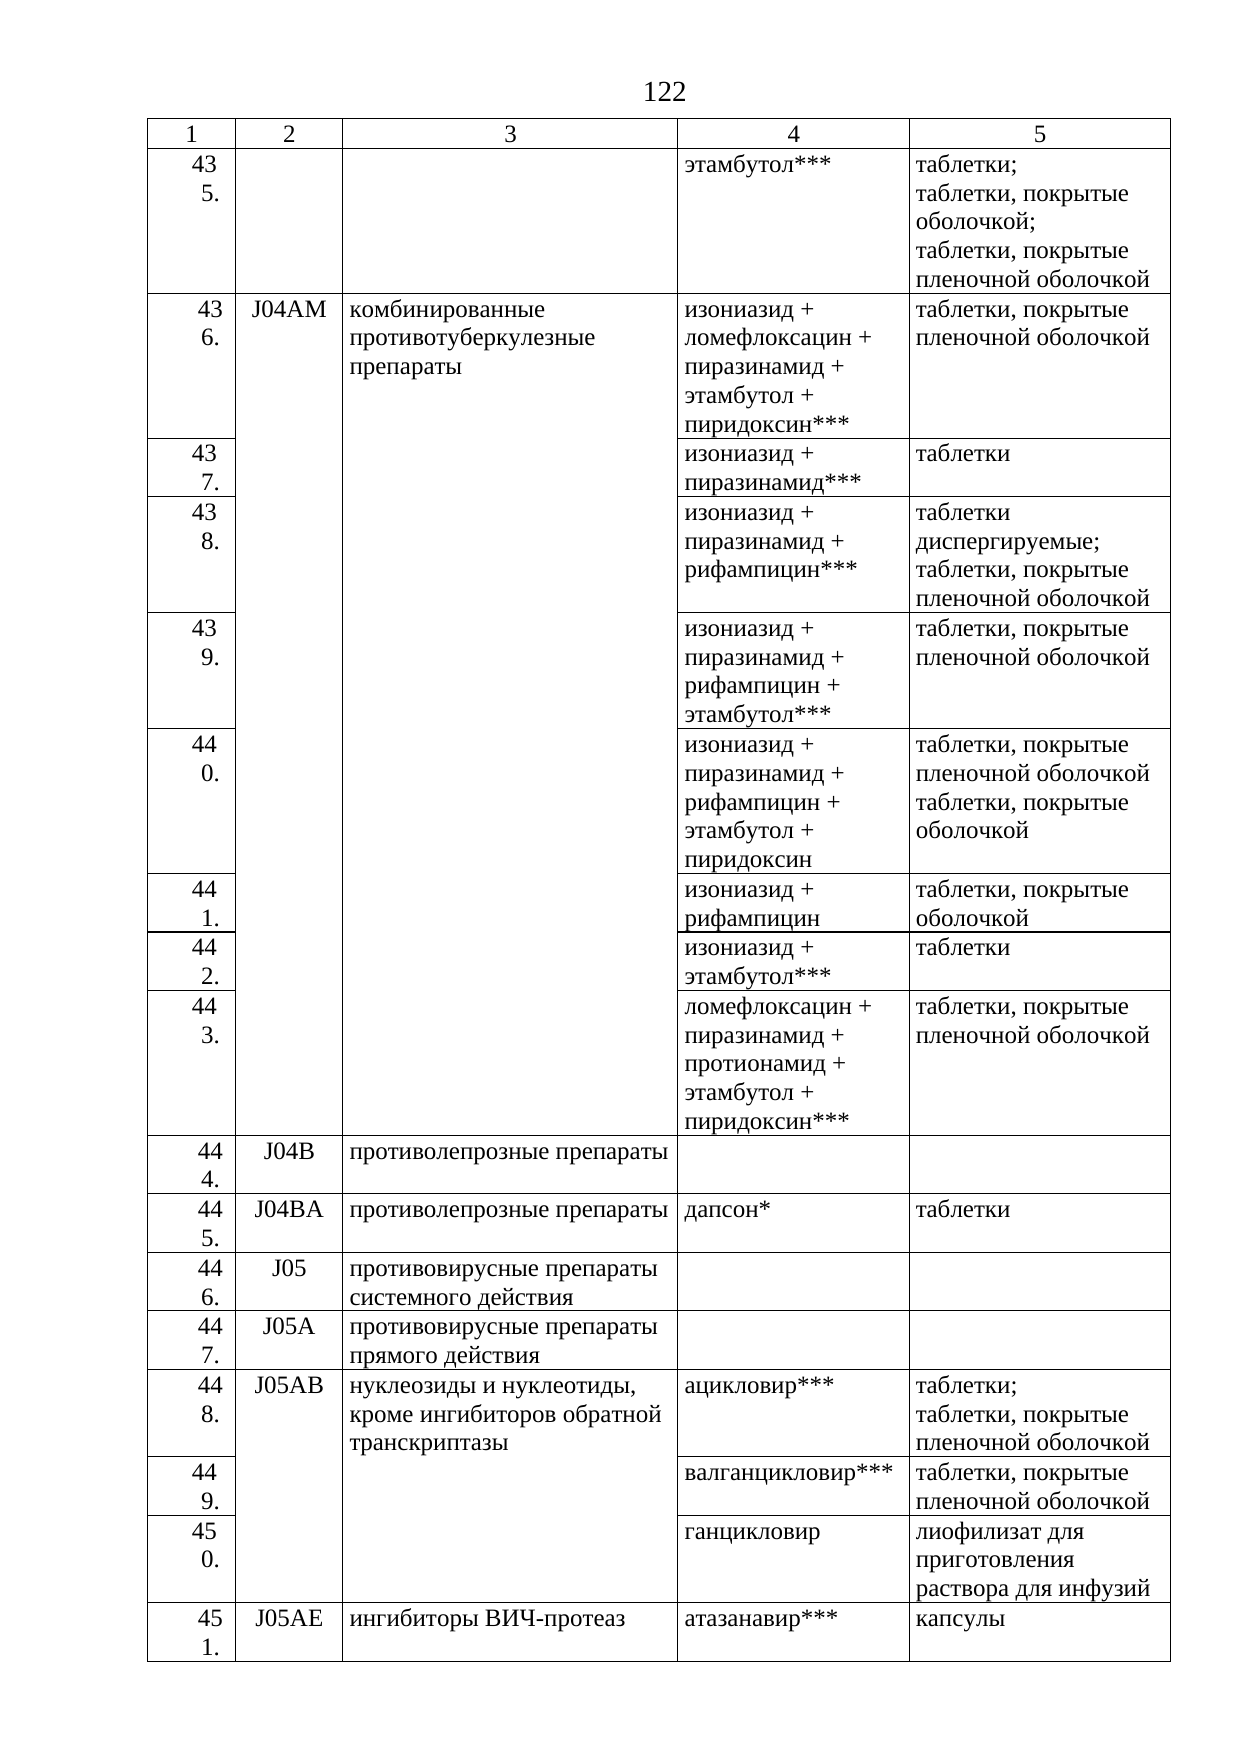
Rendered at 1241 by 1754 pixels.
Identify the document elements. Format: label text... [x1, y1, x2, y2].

table_cell таблетки [910, 439, 1170, 496]
table_cell изониазид + пиразинамид + рифампицин*** [678, 497, 909, 612]
table_cell [148, 933, 235, 990]
table_cell [678, 1311, 909, 1369]
table_cell [910, 1311, 1170, 1369]
table_cell [148, 1603, 235, 1661]
table_cell изониазид + рифампицин [678, 874, 909, 931]
table_cell изониазид + этамбутол*** [678, 933, 909, 990]
table_cell [678, 1253, 909, 1310]
table_cell [148, 294, 235, 437]
table_cell таблетки, покрытые пленочной оболочкой [910, 991, 1170, 1135]
table_header 1 [148, 119, 235, 148]
table_cell капсулы [910, 1603, 1170, 1661]
table_cell валганцикловир*** [678, 1457, 909, 1515]
table_cell [148, 1194, 235, 1252]
table_cell J05AB [236, 1370, 342, 1602]
table_cell противовирусные препараты системного действия [343, 1253, 677, 1310]
table_cell изониазид + пиразинамид*** [678, 439, 909, 496]
table_cell таблетки; таблетки, покрытые пленочной оболочкой [910, 1370, 1170, 1456]
table_cell J05 [236, 1253, 342, 1310]
table_cell таблетки, покрытые пленочной оболочкой [910, 613, 1170, 728]
table_cell [148, 1311, 235, 1369]
table_cell изониазид + ломефлоксацин + пиразинамид + этамбутол + пиридоксин*** [678, 294, 909, 437]
table_cell [148, 1136, 235, 1193]
table_cell [148, 497, 235, 612]
table_cell этамбутол*** [678, 149, 909, 293]
table_cell ацикловир*** [678, 1370, 909, 1456]
table_header 2 [236, 119, 342, 148]
table_cell изониазид + пиразинамид + рифампицин + этамбутол*** [678, 613, 909, 728]
table_cell таблетки диспергируемые; таблетки, покрытые пленочной оболочкой [910, 497, 1170, 612]
table_cell таблетки, покрытые пленочной оболочкой [910, 1457, 1170, 1515]
table_cell [148, 149, 235, 293]
table_cell [148, 991, 235, 1135]
table_cell противолепрозные препараты [343, 1194, 677, 1252]
table_cell таблетки, покрытые оболочкой [910, 874, 1170, 931]
table_cell J04BA [236, 1194, 342, 1252]
table_cell лиофилизат для приготовления раствора для инфузий [910, 1516, 1170, 1602]
table_cell таблетки [910, 933, 1170, 990]
table_cell противовирусные препараты прямого действия [343, 1311, 677, 1369]
table_cell [148, 874, 235, 931]
table_cell [148, 1516, 235, 1602]
table_cell [910, 1136, 1170, 1193]
table_cell [148, 439, 235, 496]
table_cell J04AM [236, 294, 342, 1135]
table_cell [148, 1457, 235, 1515]
table_cell [148, 1253, 235, 1310]
table_cell нуклеозиды и нуклеотиды, кроме ингибиторов обратной транскриптазы [343, 1370, 677, 1602]
table_cell J05AE [236, 1603, 342, 1661]
table_header 3 [343, 119, 677, 148]
table_cell таблетки, покрытые пленочной оболочкой таблетки, покрытые оболочкой [910, 729, 1170, 873]
table_cell [343, 149, 677, 293]
table_cell противолепрозные препараты [343, 1136, 677, 1193]
table_cell J05A [236, 1311, 342, 1369]
table_cell ганцикловир [678, 1516, 909, 1602]
table_cell [148, 729, 235, 873]
table_header 4 [678, 119, 909, 148]
table_cell таблетки [910, 1194, 1170, 1252]
table_cell [148, 613, 235, 728]
table_cell [236, 149, 342, 293]
table_cell ломефлоксацин + пиразинамид + протионамид + этамбутол + пиридоксин*** [678, 991, 909, 1135]
table_cell [910, 1253, 1170, 1310]
table_cell ингибиторы ВИЧ-протеаз [343, 1603, 677, 1661]
table_cell [148, 1370, 235, 1456]
table_cell атазанавир*** [678, 1603, 909, 1661]
table_cell таблетки; таблетки, покрытые оболочкой; таблетки, покрытые пленочной оболочкой [910, 149, 1170, 293]
table_cell дапсон* [678, 1194, 909, 1252]
table_cell J04B [236, 1136, 342, 1193]
table_header 5 [910, 119, 1170, 148]
table_cell [678, 1136, 909, 1193]
table_cell изониазид + пиразинамид + рифампицин + этамбутол + пиридоксин [678, 729, 909, 873]
table_cell таблетки, покрытые пленочной оболочкой [910, 294, 1170, 437]
table_cell комбинированные противотуберкулезные препараты [343, 294, 677, 1135]
